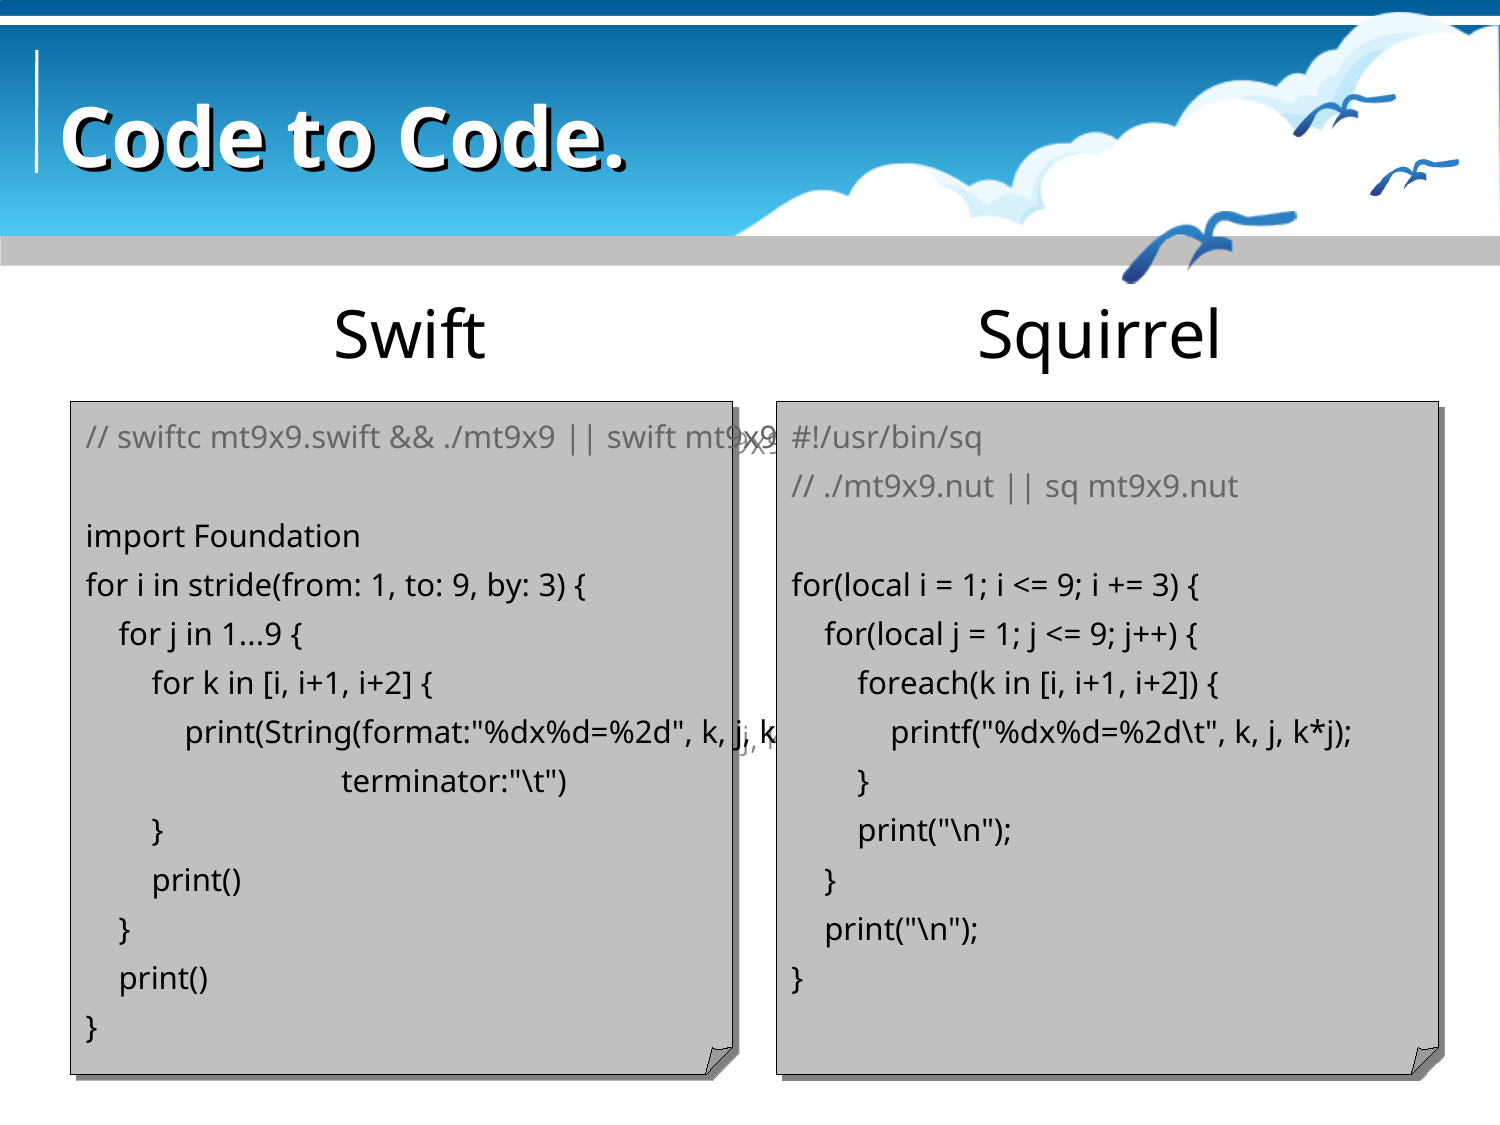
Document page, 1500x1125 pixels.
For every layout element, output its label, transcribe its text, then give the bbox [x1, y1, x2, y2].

text_box #!/usr/bin/sq // ./mt9x9.nut || sq mt9x9.nut for(local i = 1; i <= 9; i += 3) { for(local j = 1; j <= 9; j++) { foreach(k in [i, i+1, i+2]) { printf("%dx%d=%2d\t", k, j, k*j); } print("\n"); } print("\n"); } [776, 401, 1439, 1075]
text_box // swiftc mt9x9.swift && ./mt9x9 || swift mt9x9.swift import Foundation for i in stride(from: 1, to: 9, by: 3) { for j in 1...9 { for k in [i, i+1, i+2] { print(String(format:"%dx%d=%2d", k, j, k*j), terminator:"\t") } print() } print() } [70, 401, 733, 1075]
text_box Squirrel [962, 283, 1282, 388]
title Code to Code. [59, 86, 1465, 186]
text_box Swift [318, 283, 544, 388]
picture [730, 12, 1500, 284]
